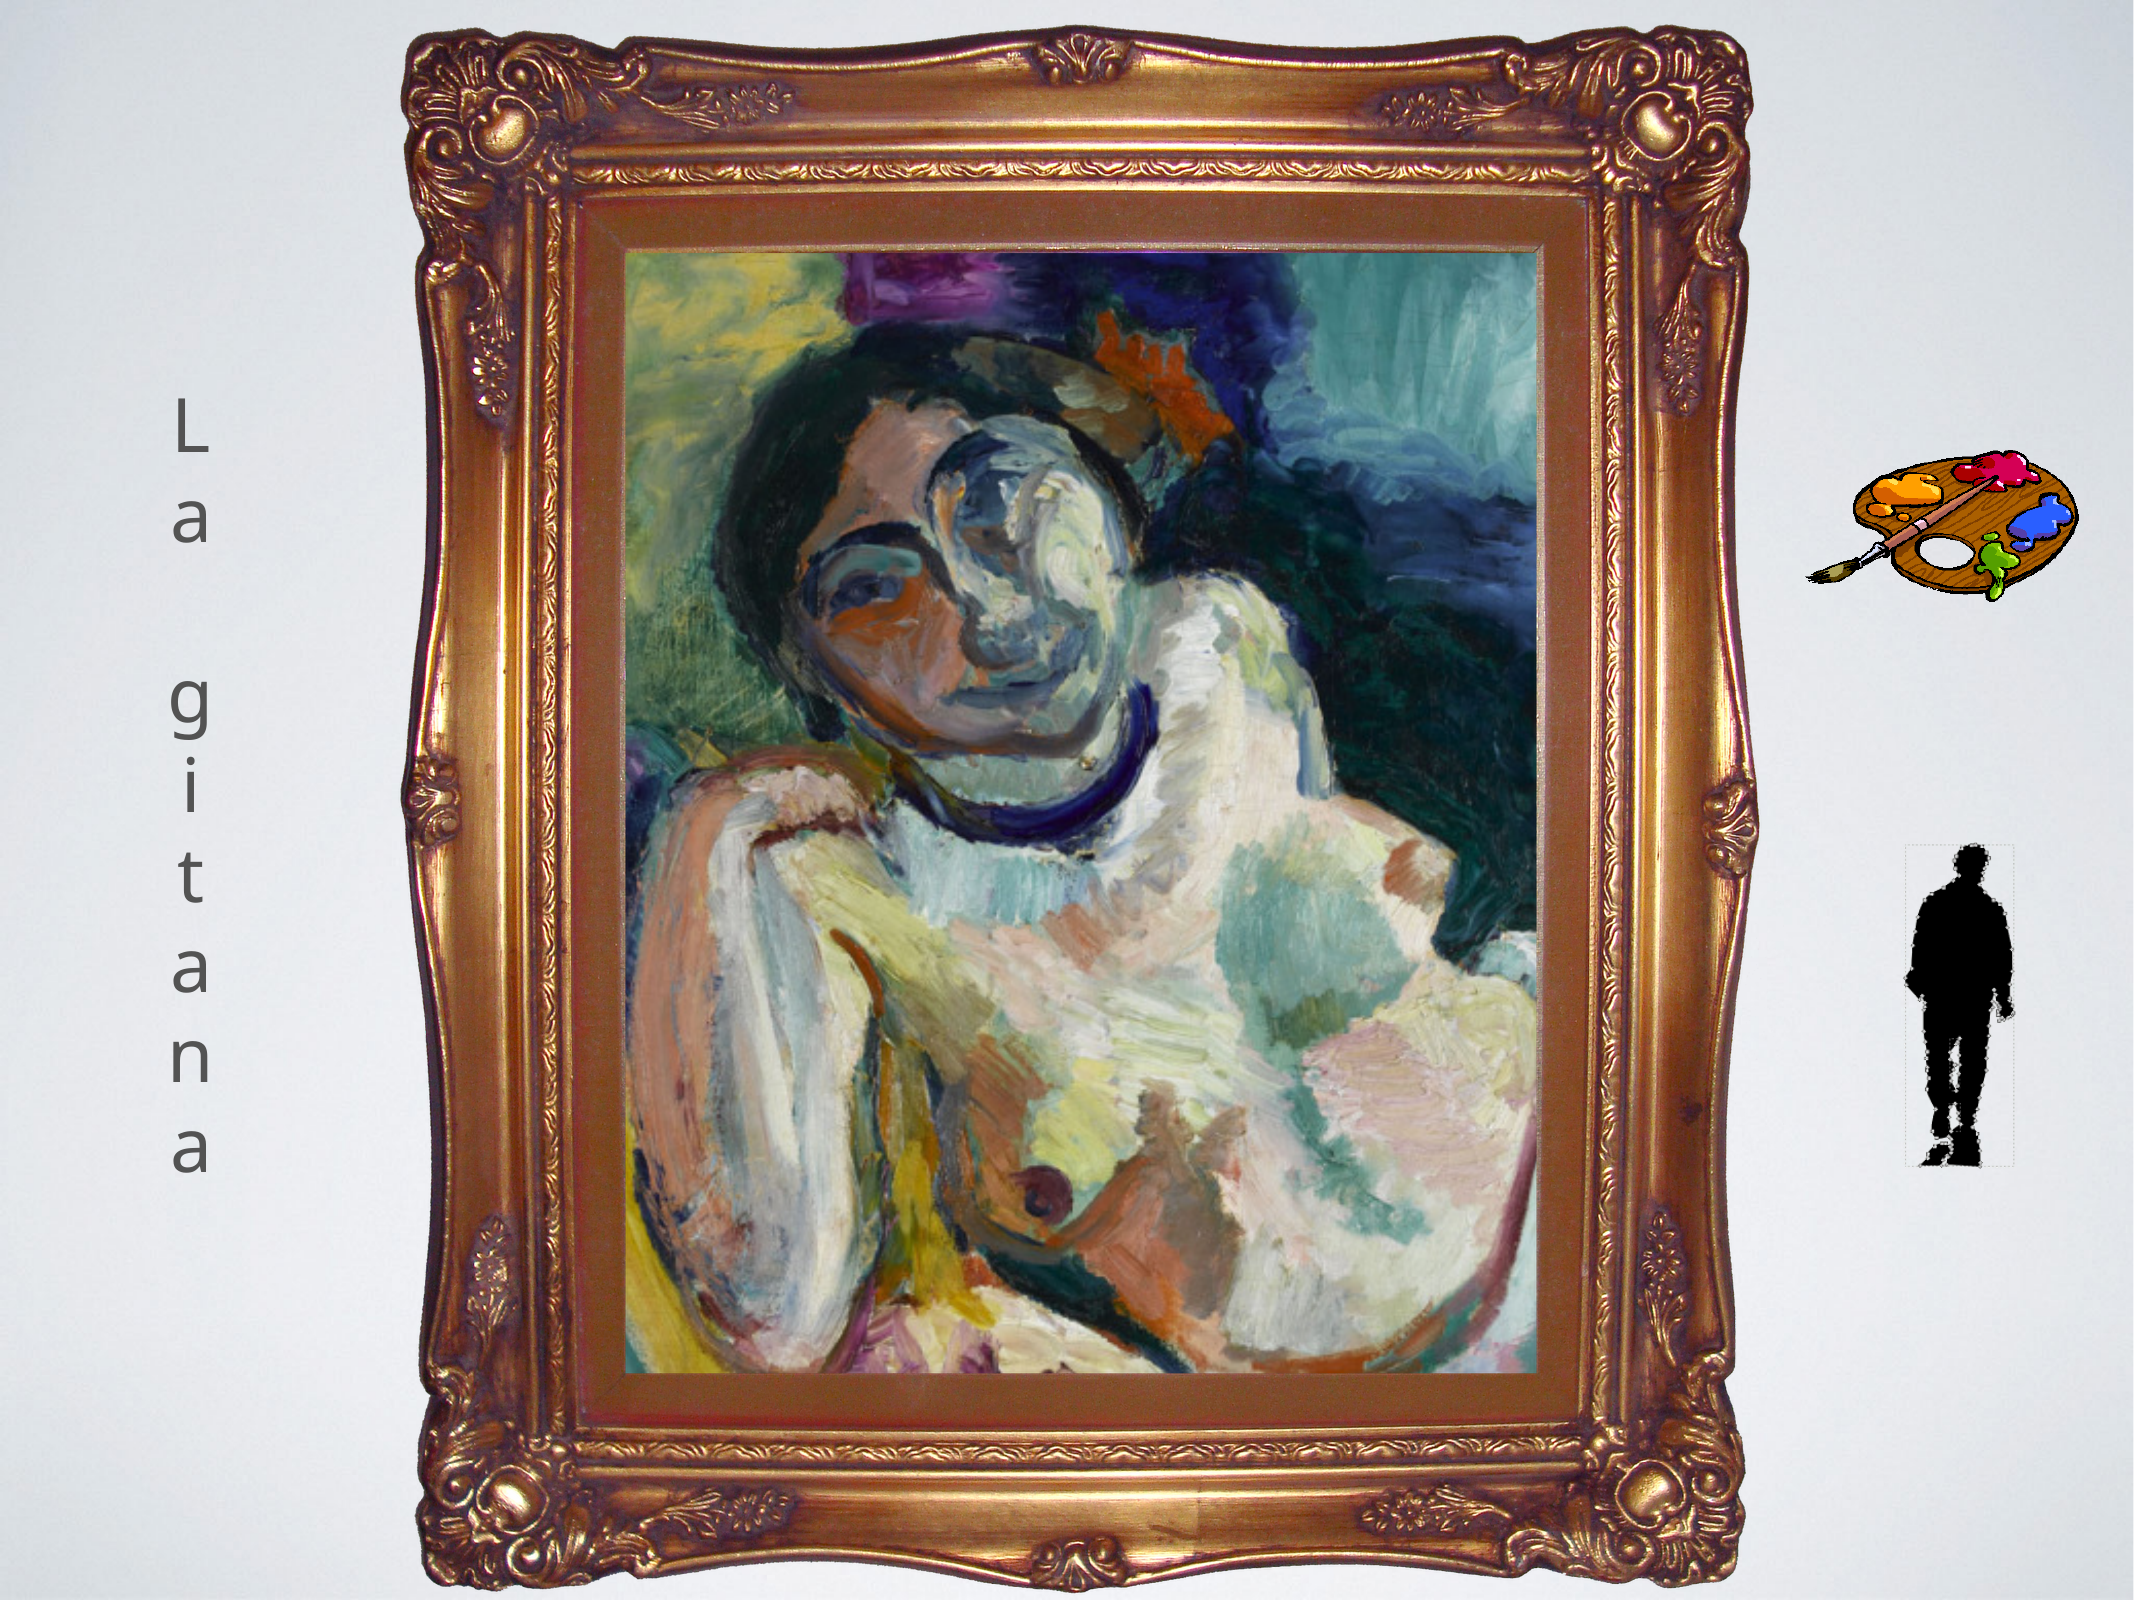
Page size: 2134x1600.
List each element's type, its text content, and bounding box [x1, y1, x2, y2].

picture [0, 0, 2134, 1600]
text_box L a g i t a n a [159, 369, 223, 1196]
